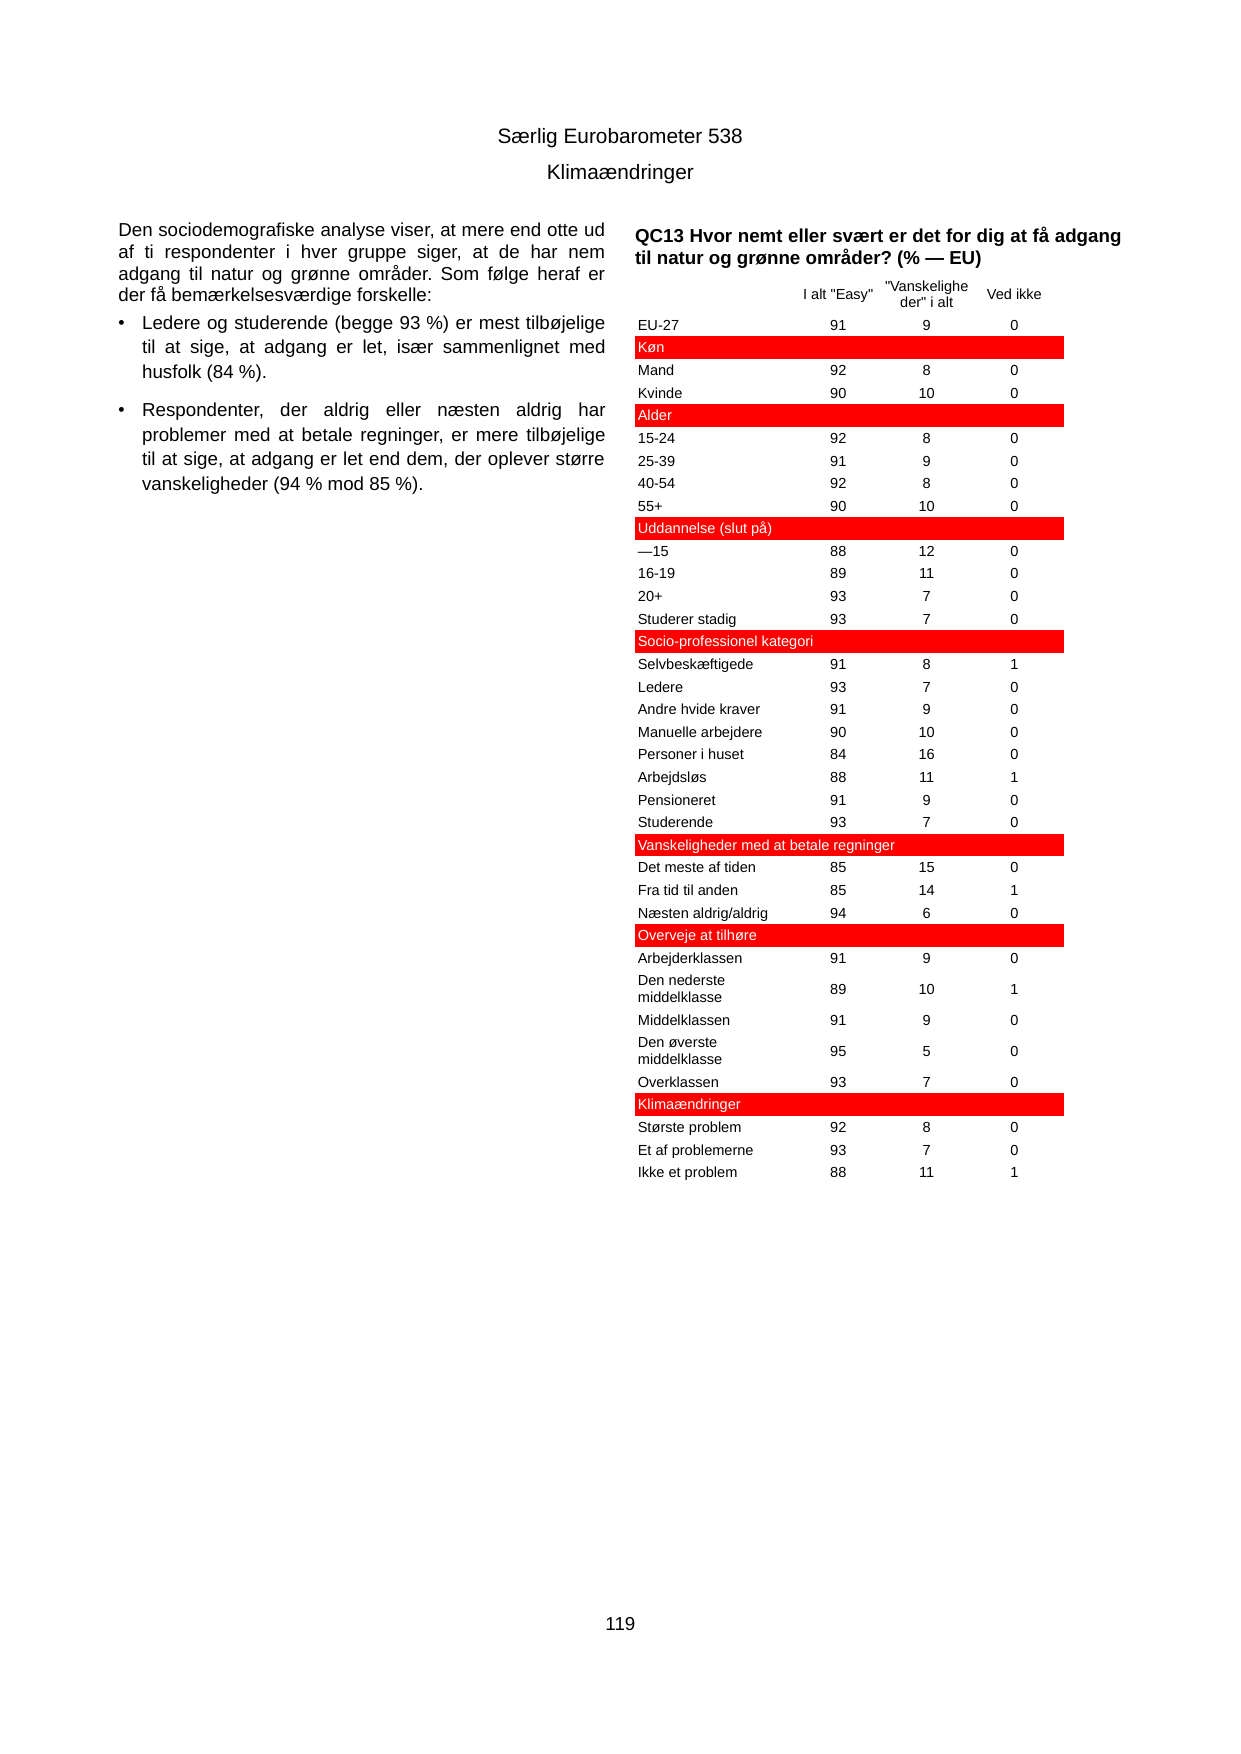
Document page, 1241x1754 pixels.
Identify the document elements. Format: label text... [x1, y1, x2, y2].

table_cell 88 [798, 540, 878, 562]
table_cell [1054, 721, 1064, 743]
table_cell [1054, 969, 1064, 1008]
table_cell 8 [879, 427, 974, 449]
table_cell 10 [879, 381, 974, 404]
table_cell 0 [974, 381, 1054, 404]
table_cell [1054, 1009, 1064, 1031]
table_cell Klimaændringer [635, 1093, 1064, 1116]
table_cell Ikke et problem [635, 1161, 798, 1183]
table_cell 0 [974, 562, 1054, 585]
table_cell 1 [974, 879, 1054, 901]
table_cell 11 [879, 562, 974, 585]
table_cell 8 [879, 653, 974, 675]
table_cell 6 [879, 901, 974, 924]
table_cell 7 [879, 585, 974, 607]
table_cell [1054, 901, 1064, 924]
table_cell 0 [974, 1116, 1054, 1138]
table_cell 0 [974, 314, 1054, 336]
table_cell Den nederste middelklasse [635, 969, 798, 1008]
table_cell 1 [974, 653, 1054, 675]
table_cell 7 [879, 675, 974, 698]
table_cell [1054, 495, 1064, 517]
table_cell 85 [798, 856, 878, 879]
table_cell [1054, 472, 1064, 494]
table_cell 20+ [635, 585, 798, 607]
table_cell 0 [974, 585, 1054, 607]
table_cell Ledere [635, 675, 798, 698]
table_cell [1054, 608, 1064, 630]
table_cell 55+ [635, 495, 798, 517]
table_cell Arbejderklassen [635, 947, 798, 969]
table_cell 92 [798, 1116, 878, 1138]
table_cell 9 [879, 698, 974, 721]
table_cell [1054, 449, 1064, 472]
table_cell 12 [879, 540, 974, 562]
table_cell [1054, 381, 1064, 404]
table_cell 89 [798, 969, 878, 1008]
table_cell 93 [798, 585, 878, 607]
table_cell 8 [879, 472, 974, 494]
table_cell 9 [879, 1009, 974, 1031]
table_cell 0 [974, 788, 1054, 811]
table_cell 88 [798, 1161, 878, 1183]
table_cell [1054, 1161, 1064, 1183]
table_cell [1054, 788, 1064, 811]
table_cell 91 [798, 788, 878, 811]
table_cell [1054, 1116, 1064, 1138]
list Ledere og studerende (begge 93 %) er mest tilbøjelige til at sige, at adgang er let, især sammenlignet med husfolk (84 %). [118, 311, 605, 383]
table_cell Et af problemerne [635, 1138, 798, 1161]
table_cell 89 [798, 562, 878, 585]
table_cell 0 [974, 811, 1054, 833]
table_cell Arbejdsløs [635, 766, 798, 788]
table_cell [1054, 698, 1064, 721]
table_cell 90 [798, 381, 878, 404]
table_cell 93 [798, 1071, 878, 1093]
table_cell [1054, 540, 1064, 562]
table_cell 0 [974, 901, 1054, 924]
table_cell 14 [879, 879, 974, 901]
table_header "Vanskeligheder" i alt [879, 274, 974, 314]
table_cell [1054, 856, 1064, 879]
table_cell 0 [974, 540, 1054, 562]
table_cell 10 [879, 969, 974, 1008]
table_cell 0 [974, 472, 1054, 494]
table_cell 0 [974, 1031, 1054, 1071]
table_cell [1054, 359, 1064, 381]
table_cell Uddannelse (slut på) [635, 517, 1064, 540]
table_cell Studerer stadig [635, 608, 798, 630]
table_cell 93 [798, 1138, 878, 1161]
table_cell [1054, 314, 1064, 336]
table_cell 9 [879, 449, 974, 472]
table_cell 91 [798, 653, 878, 675]
table_cell 16-19 [635, 562, 798, 585]
table_header I alt "Easy" [798, 274, 878, 314]
table_cell 11 [879, 1161, 974, 1183]
table_cell Middelklassen [635, 1009, 798, 1031]
table_cell Kvinde [635, 381, 798, 404]
table_cell 94 [798, 901, 878, 924]
table_cell [1054, 1031, 1064, 1071]
table_cell Næsten aldrig/aldrig [635, 901, 798, 924]
table_cell 93 [798, 811, 878, 833]
table_cell Fra tid til anden [635, 879, 798, 901]
text Den sociodemografiske analyse viser, at mere end otte ud af ti respondenter i hver gruppe siger, at de har nem adgang til natur og grønne områder. Som følge heraf er der få bemærkelsesværdige forskelle: [118, 219, 605, 306]
table_cell 15 [879, 856, 974, 879]
table_cell 0 [974, 743, 1054, 766]
table_cell 91 [798, 449, 878, 472]
table_cell 0 [974, 675, 1054, 698]
table_cell [1054, 766, 1064, 788]
table_cell [1054, 743, 1064, 766]
table_cell Selvbeskæftigede [635, 653, 798, 675]
table_header [1054, 274, 1064, 314]
table_cell Mand [635, 359, 798, 381]
table_cell EU-27 [635, 314, 798, 336]
table_cell 25-39 [635, 449, 798, 472]
table_cell 1 [974, 969, 1054, 1008]
table_cell 91 [798, 1009, 878, 1031]
table_cell 0 [974, 608, 1054, 630]
table_cell 91 [798, 698, 878, 721]
table_cell Overveje at tilhøre [635, 924, 1064, 947]
table_cell 92 [798, 472, 878, 494]
table_cell 0 [974, 449, 1054, 472]
table_cell 0 [974, 1071, 1054, 1093]
text QC13 Hvor nemt eller svært er det for dig at få adgang til natur og grønne områder? (% — EU) [635, 225, 1122, 268]
table_cell [1054, 1138, 1064, 1161]
table_cell 0 [974, 721, 1054, 743]
table_cell 92 [798, 359, 878, 381]
table_cell Overklassen [635, 1071, 798, 1093]
table_cell 10 [879, 721, 974, 743]
table_cell Personer i huset [635, 743, 798, 766]
table_cell Studerende [635, 811, 798, 833]
table_cell [1054, 585, 1064, 607]
table_cell Pensioneret [635, 788, 798, 811]
table_cell 9 [879, 788, 974, 811]
table_cell 0 [974, 947, 1054, 969]
table_cell 40-54 [635, 472, 798, 494]
list Respondenter, der aldrig eller næsten aldrig har problemer med at betale regninger, er mere tilbøjelige til at sige, at adgang er let end dem, der oplever større vanskeligheder (94 % mod 85 %). [118, 398, 605, 494]
table_cell Den øverste middelklasse [635, 1031, 798, 1071]
table_cell 88 [798, 766, 878, 788]
table_cell Manuelle arbejdere [635, 721, 798, 743]
table_cell 93 [798, 608, 878, 630]
table_cell Vanskeligheder med at betale regninger [635, 834, 1064, 856]
table_cell 92 [798, 427, 878, 449]
table_cell —15 [635, 540, 798, 562]
table_cell 5 [879, 1031, 974, 1071]
table_cell 1 [974, 766, 1054, 788]
table_cell 7 [879, 608, 974, 630]
table_cell 15-24 [635, 427, 798, 449]
table_cell 16 [879, 743, 974, 766]
table_cell 7 [879, 1138, 974, 1161]
table_cell 8 [879, 359, 974, 381]
table_cell 0 [974, 427, 1054, 449]
table_cell [1054, 947, 1064, 969]
table_cell Socio-professionel kategori [635, 630, 1064, 653]
table_cell [1054, 562, 1064, 585]
table_cell 0 [974, 1009, 1054, 1031]
table_cell [1054, 1071, 1064, 1093]
table_cell 7 [879, 1071, 974, 1093]
table_cell [1054, 811, 1064, 833]
table_cell [1054, 427, 1064, 449]
table_cell 91 [798, 947, 878, 969]
table_header Ved ikke [974, 274, 1054, 314]
table_cell 0 [974, 495, 1054, 517]
table_cell 7 [879, 811, 974, 833]
table_cell Køn [635, 336, 1064, 359]
table_cell 1 [974, 1161, 1054, 1183]
table_cell 9 [879, 314, 974, 336]
table_cell 93 [798, 675, 878, 698]
table_cell 8 [879, 1116, 974, 1138]
table_cell 91 [798, 314, 878, 336]
table_cell 10 [879, 495, 974, 517]
table_cell [1054, 675, 1064, 698]
table_cell 84 [798, 743, 878, 766]
table_cell 90 [798, 495, 878, 517]
table_cell Største problem [635, 1116, 798, 1138]
table_cell 0 [974, 856, 1054, 879]
table_header [635, 274, 798, 314]
table_cell 0 [974, 1138, 1054, 1161]
table_cell Andre hvide kraver [635, 698, 798, 721]
table_cell 9 [879, 947, 974, 969]
table_cell Alder [635, 404, 1064, 427]
table_cell [1054, 879, 1064, 901]
table_cell 90 [798, 721, 878, 743]
table_cell 85 [798, 879, 878, 901]
table_cell 0 [974, 698, 1054, 721]
table_cell 11 [879, 766, 974, 788]
table_cell 95 [798, 1031, 878, 1071]
table_cell [1054, 653, 1064, 675]
table_cell 0 [974, 359, 1054, 381]
table_cell Det meste af tiden [635, 856, 798, 879]
